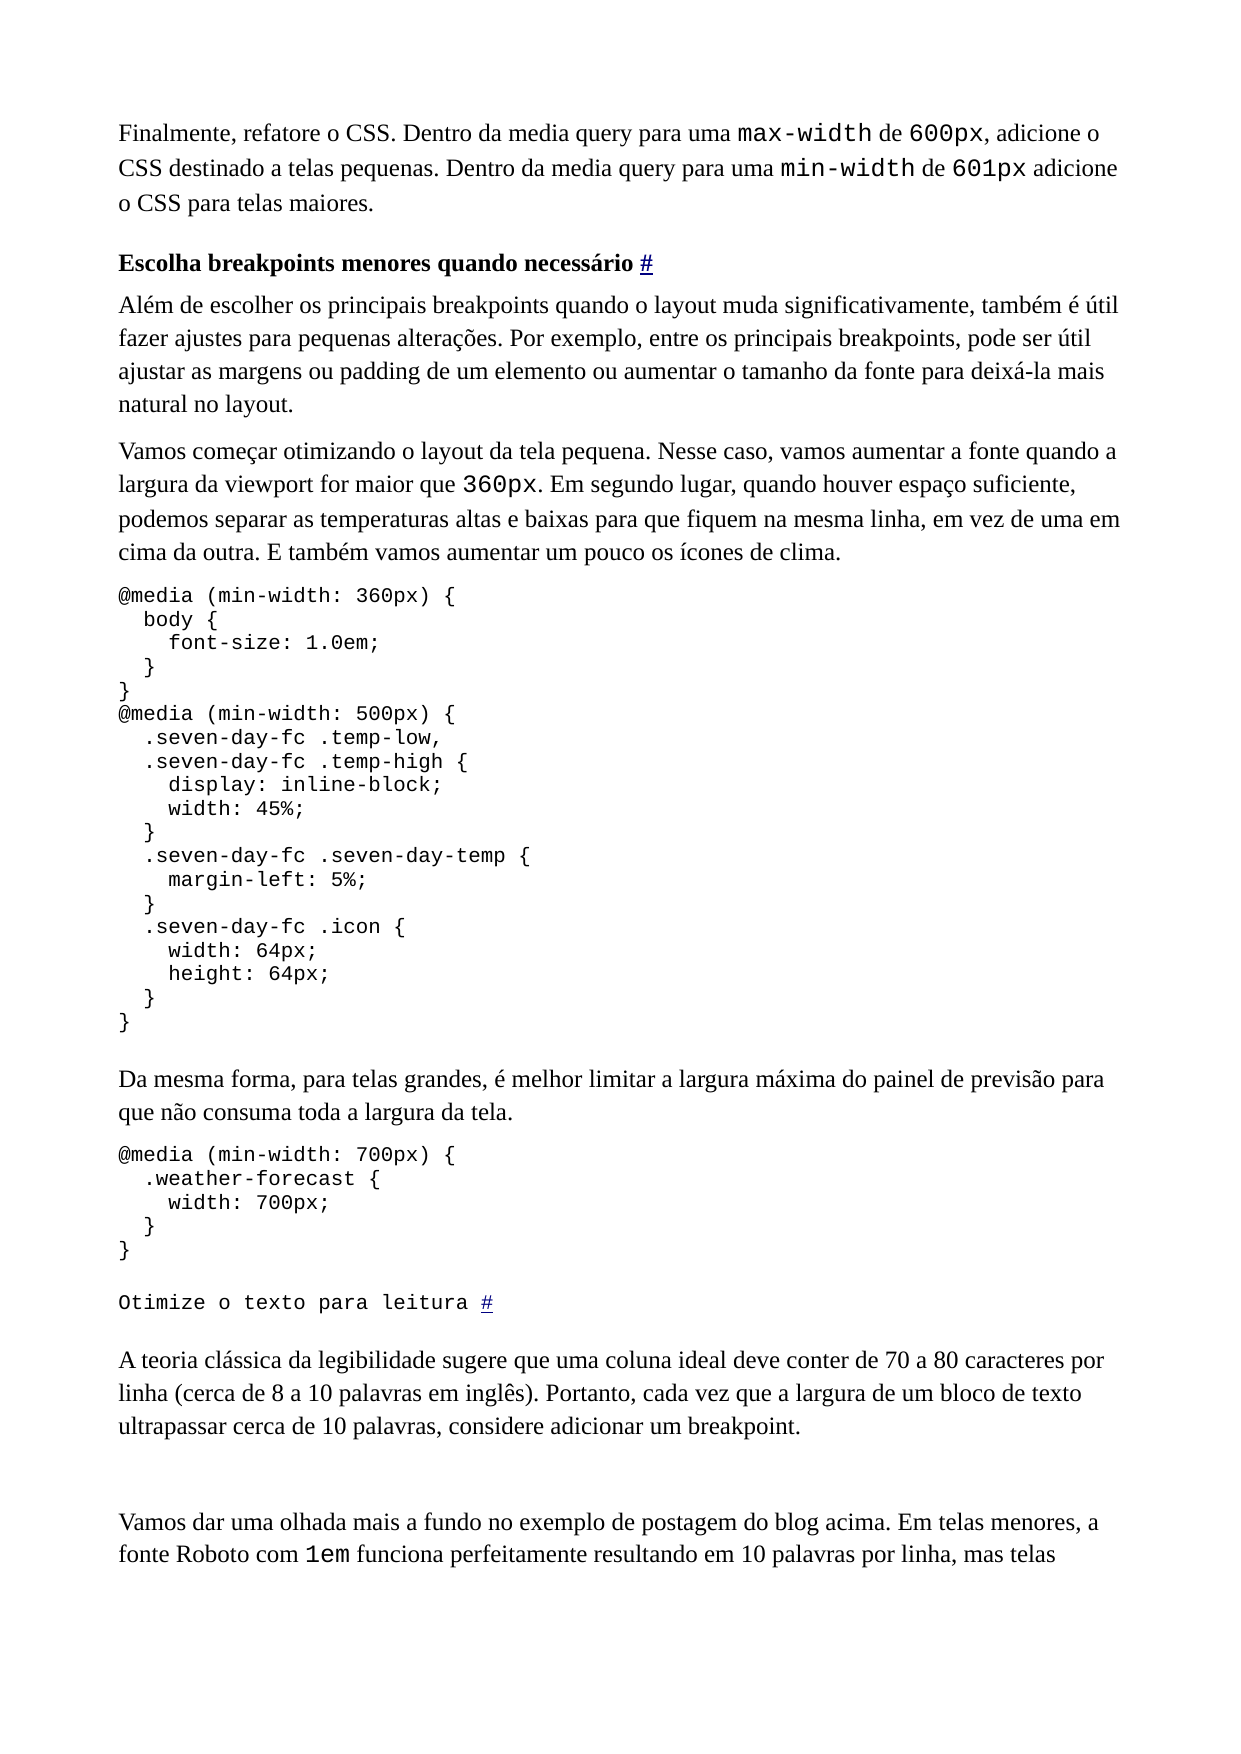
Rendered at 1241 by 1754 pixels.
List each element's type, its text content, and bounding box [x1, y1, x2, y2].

text } [118, 1011, 1122, 1034]
text .weather-forecast { [118, 1168, 1122, 1192]
text .seven-day-fc .temp-high { [118, 751, 1122, 774]
text } [118, 656, 1122, 680]
text Além de escolher os principais breakpoints quando o layout muda significativamente, também é útil fazer ajustes para pequenas alterações. Por exemplo, entre os principais breakpoints, pode ser útil ajustar as margens ou padding de um elemento ou aumentar o tamanho da fonte para deixá-la mais natural no layout. [118, 290, 1122, 417]
text font-size: 1.0em; [118, 632, 1122, 656]
text display: inline-block; [118, 774, 1122, 798]
text @media (min-width: 700px) { [118, 1144, 1122, 1168]
text Vamos começar otimizando o layout da tela pequena. Nesse caso, vamos aumentar a fonte quando a largura da viewport for maior que 360px. Em segundo lugar, quando houver espaço suficiente, podemos separar as temperaturas altas e baixas para que fiquem na mesma linha, em vez de uma em cima da outra. E também vamos aumentar um pouco os ícones de clima. [118, 436, 1122, 566]
text } [118, 680, 1122, 703]
text margin-left: 5%; [118, 869, 1122, 892]
text body { [118, 609, 1122, 632]
text A teoria clássica da legibilidade sugere que uma coluna ideal deve conter de 70 a 80 caracteres por linha (cerca de 8 a 10 palavras em inglês). Portanto, cada vez que a largura de um bloco de texto ultrapassar cerca de 10 palavras, considere adicionar um breakpoint. [118, 1345, 1122, 1440]
text .seven-day-fc .temp-low, [118, 727, 1122, 751]
text @media (min-width: 500px) { [118, 703, 1122, 727]
subtitle Escolha breakpoints menores quando necessário # [118, 248, 1122, 277]
text width: 700px; [118, 1192, 1122, 1215]
text } [118, 1215, 1122, 1239]
text .seven-day-fc .icon { [118, 916, 1122, 940]
text } [118, 892, 1122, 916]
text Da mesma forma, para telas grandes, é melhor limitar a largura máxima do painel de previsão para que não consuma toda a largura da tela. [118, 1064, 1122, 1126]
text Otimize o texto para leitura # [118, 1292, 1122, 1316]
text height: 64px; [118, 963, 1122, 987]
text Finalmente, refatore o CSS. Dentro da media query para uma max-width de 600px, adicione o CSS destinado a telas pequenas. Dentro da media query para uma min-width de 601px adicione o CSS para telas maiores. [118, 118, 1122, 217]
text width: 64px; [118, 940, 1122, 963]
text Vamos dar uma olhada mais a fundo no exemplo de postagem do blog acima. Em telas menores, a fonte Roboto com 1em funciona perfeitamente resultando em 10 palavras por linha, mas telas [118, 1507, 1122, 1570]
text @media (min-width: 360px) { [118, 585, 1122, 609]
text width: 45%; [118, 798, 1122, 822]
text } [118, 1239, 1122, 1263]
text } [118, 987, 1122, 1011]
text } [118, 822, 1122, 845]
text .seven-day-fc .seven-day-temp { [118, 845, 1122, 869]
